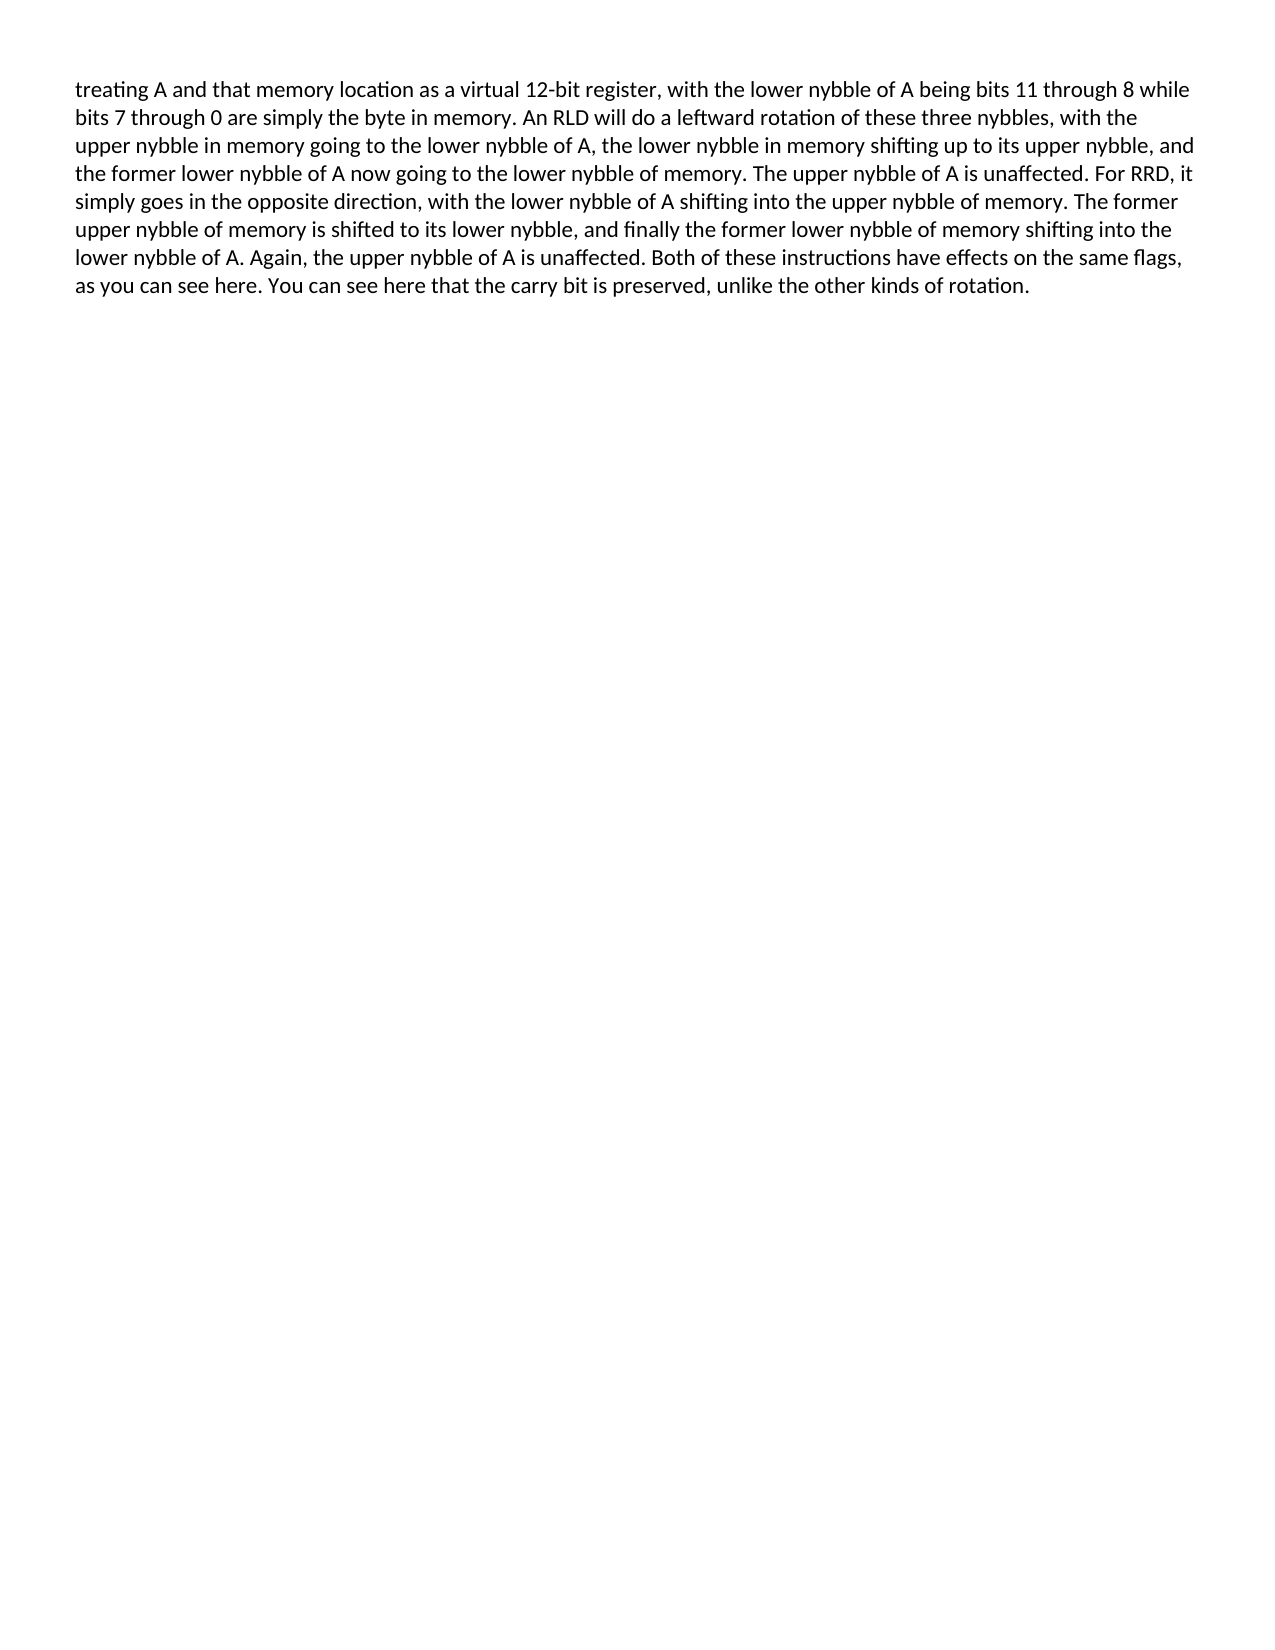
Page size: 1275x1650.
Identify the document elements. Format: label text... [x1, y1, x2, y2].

text treating A and that memory location as a virtual 12-bit register, with the lower nybble of A being bits 11 through 8 while bits 7 through 0 are simply the byte in memory. An RLD will do a leftward rotation of these three nybbles, with the upper nybble in memory going to the lower nybble of A, the lower nybble in memory shifting up to its upper nybble, and the former lower nybble of A now going to the lower nybble of memory. The upper nybble of A is unaffected. For RRD, it simply goes in the opposite direction, with the lower nybble of A shifting into the upper nybble of memory. The former upper nybble of memory is shifted to its lower nybble, and finally the former lower nybble of memory shifting into the lower nybble of A. Again, the upper nybble of A is unaffected. Both of these instructions have effects on the same flags, as you can see here. You can see here that the carry bit is preserved, unlike the other kinds of rotation. [75, 75, 1200, 299]
